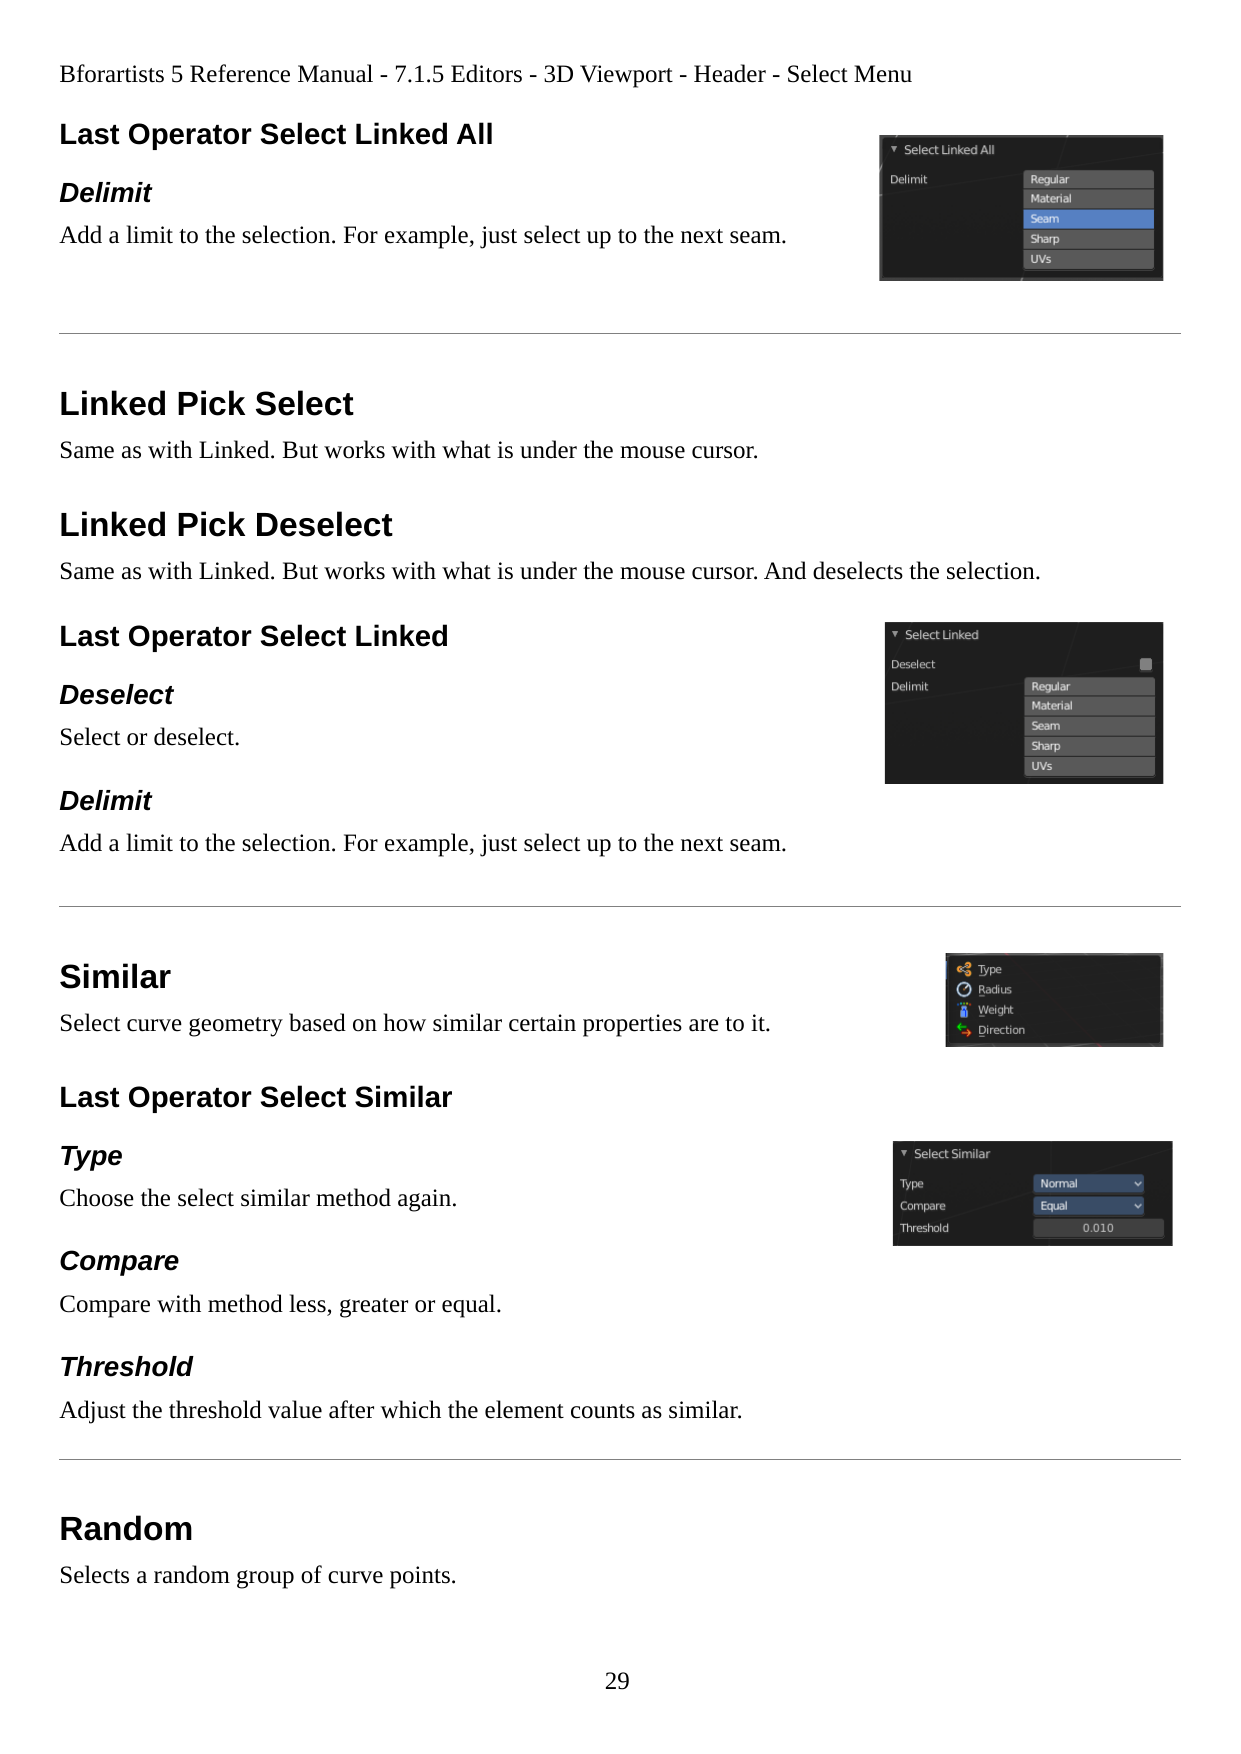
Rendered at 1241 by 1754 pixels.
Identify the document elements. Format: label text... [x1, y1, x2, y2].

subtitle Linked Pick Deselect [59, 504, 1181, 543]
text Add a limit to the selection. For example, just select up to the next seam. [59, 828, 1181, 857]
subtitle Type [59, 1139, 1181, 1171]
text Select or deselect. [59, 722, 884, 751]
subtitle Delimit [59, 784, 1181, 816]
text Choose the select similar method again. [59, 1183, 892, 1212]
subtitle Compare [59, 1245, 1181, 1277]
subtitle Delimit [59, 176, 879, 208]
text Same as with Linked. But works with what is under the mouse cursor. [59, 435, 1181, 463]
picture [884, 622, 1164, 784]
subtitle Random [59, 1509, 1181, 1548]
subtitle Deselect [59, 678, 884, 710]
subtitle [1164, 957, 1181, 996]
picture [945, 953, 1164, 1047]
subtitle [1164, 176, 1181, 208]
text Add a limit to the selection. For example, just select up to the next seam. [59, 220, 879, 249]
subtitle Linked Pick Select [59, 383, 1181, 422]
subtitle Last Operator Select Linked [59, 619, 1181, 653]
text [1164, 722, 1181, 751]
text Same as with Linked. But works with what is under the mouse cursor. And deselects the selection. [59, 556, 1181, 584]
subtitle [1164, 678, 1181, 710]
text Compare with method less, greater or equal. [59, 1289, 1181, 1318]
picture [879, 135, 1164, 281]
subtitle Similar [59, 957, 945, 996]
subtitle Threshold [59, 1351, 1181, 1383]
picture [892, 1141, 1173, 1246]
text Selects a random group of curve points. [59, 1560, 1181, 1589]
subtitle Last Operator Select Linked All [59, 117, 1181, 151]
text Adjust the threshold value after which the element counts as similar. [59, 1395, 1181, 1424]
text Select curve geometry based on how similar certain properties are to it. [59, 1008, 945, 1037]
subtitle Last Operator Select Similar [59, 1080, 1181, 1114]
